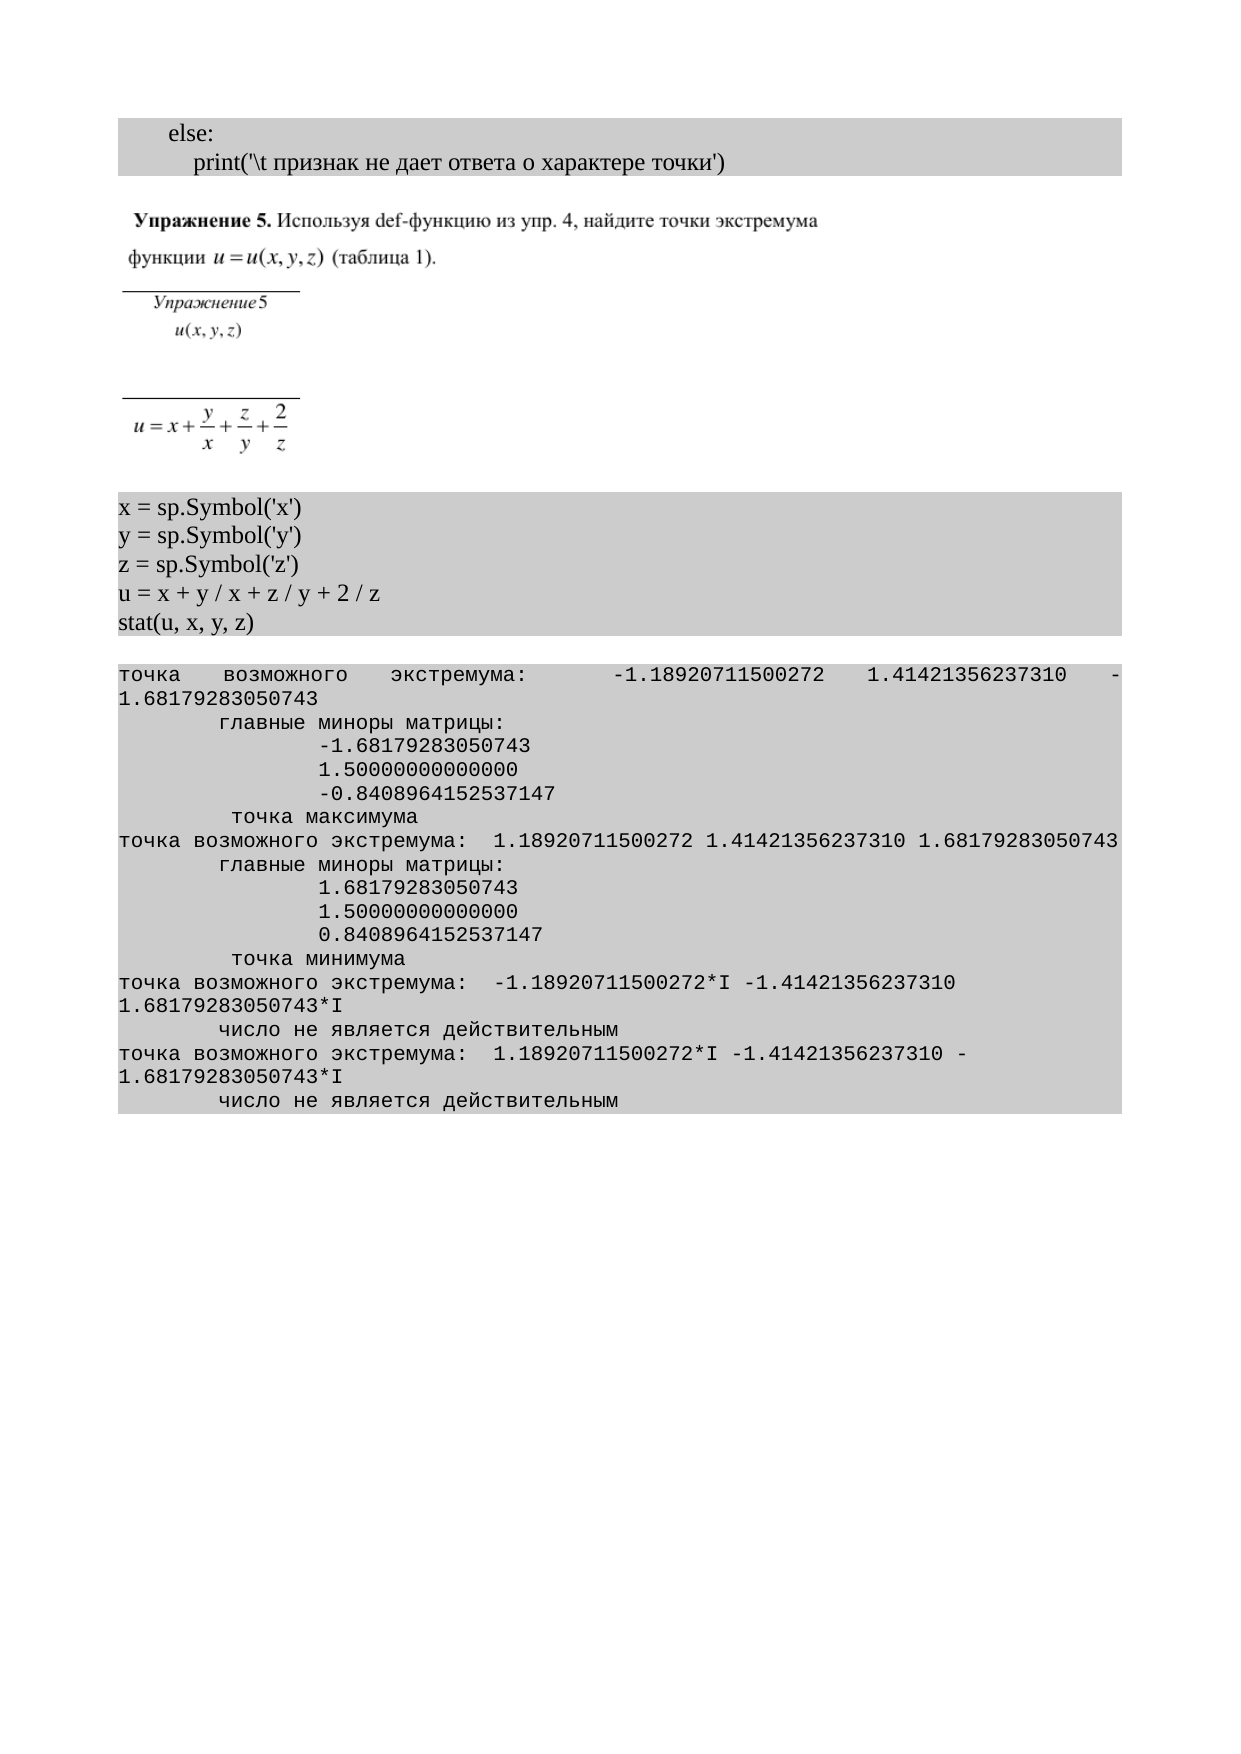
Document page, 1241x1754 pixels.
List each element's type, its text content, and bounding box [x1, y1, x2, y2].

picture [125, 204, 827, 274]
text точка возможного экстремума: 1.18920711500272*I -1.41421356237310 -1.68179283050743*I [118, 1043, 1122, 1090]
text точка возможного экстремума: -1.18920711500272 1.41421356237310 -1.68179283050743 [118, 664, 1122, 712]
text главные миноры матрицы: [118, 712, 1122, 735]
text x = sp.Symbol('x') [118, 492, 1122, 521]
text -1.68179283050743 [118, 735, 1122, 759]
text точка максимума [118, 806, 1122, 830]
text число не является действительным [118, 1090, 1122, 1114]
text y = sp.Symbol('y') [118, 521, 1122, 549]
text -0.8408964152537147 [118, 783, 1122, 806]
text print('\t признак не дает ответа о характере точки') [118, 147, 1122, 176]
text u = x + y / x + z / y + 2 / z [118, 578, 1122, 607]
text stat(u, x, y, z) [118, 607, 1122, 636]
text z = sp.Symbol('z') [118, 549, 1122, 578]
text 0.8408964152537147 [118, 924, 1122, 948]
text точка минимума [118, 948, 1122, 972]
text точка возможного экстремума: -1.18920711500272*I -1.41421356237310 1.68179283050743*I [118, 972, 1122, 1019]
text число не является действительным [118, 1019, 1122, 1043]
text 1.68179283050743 [118, 877, 1122, 901]
text 1.50000000000000 [118, 901, 1122, 924]
text else: [118, 118, 1122, 147]
text 1.50000000000000 [118, 759, 1122, 783]
text точка возможного экстремума: 1.18920711500272 1.41421356237310 1.68179283050743 [118, 830, 1122, 853]
text главные миноры матрицы: [118, 853, 1122, 877]
picture [122, 290, 301, 465]
